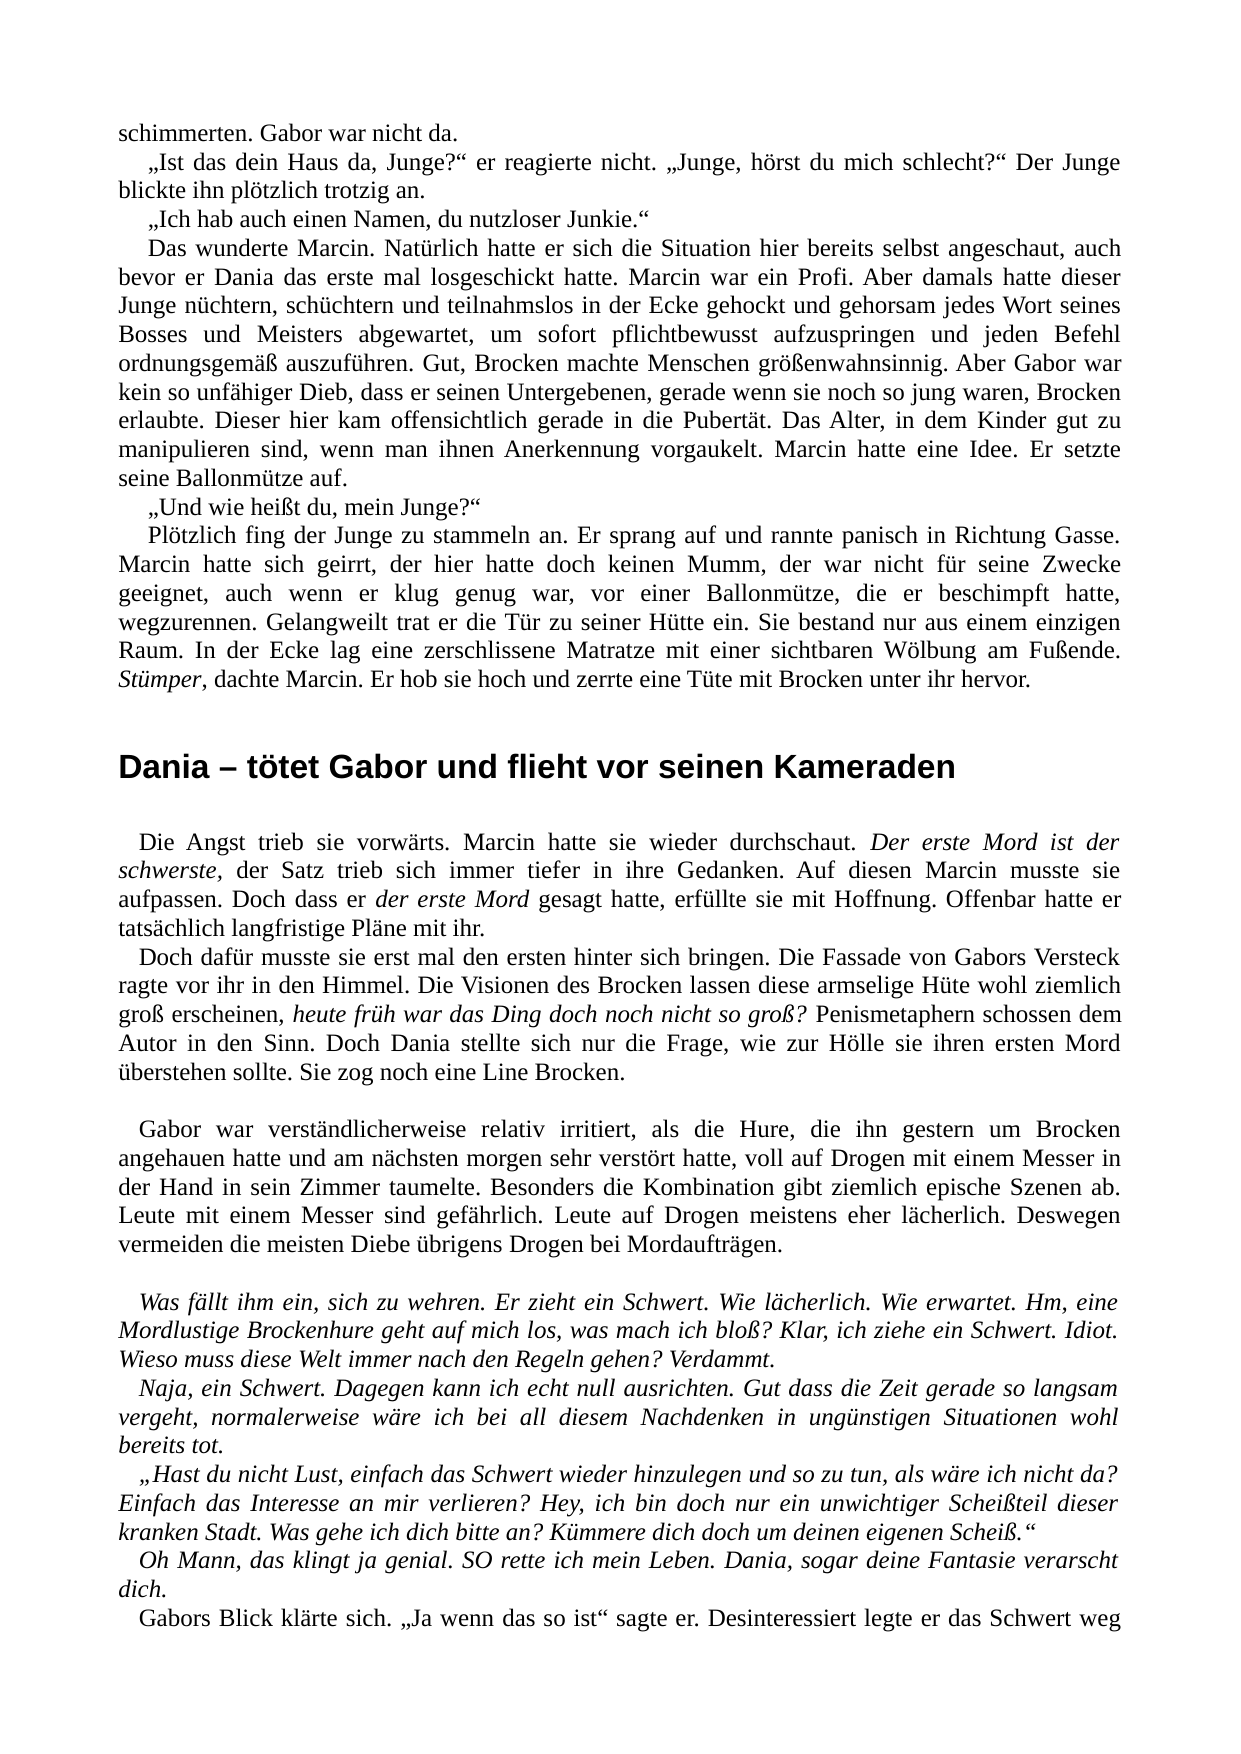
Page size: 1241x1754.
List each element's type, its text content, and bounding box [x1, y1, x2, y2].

text Plötzlich fing der Junge zu stammeln an. Er sprang auf und rannte panisch in Richtung Gasse. Marcin hatte sich geirrt, der hier hatte doch keinen Mumm, der war nicht für seine Zwecke geeignet, auch wenn er klug genug war, vor einer Ballonmütze, die er beschimpft hatte, wegzurennen. Gelangweilt trat er die Tür zu seiner Hütte ein. Sie bestand nur aus einem einzigen Raum. In der Ecke lag eine zerschlissene Matratze mit einer sichtbaren Wölbung am Fußende. Stümper, dachte Marcin. Er hob sie hoch und zerrte eine Tüte mit Brocken unter ihr hervor. [118, 521, 1122, 693]
text „Ich hab auch einen Namen, du nutzloser Junkie.“ [118, 204, 1122, 233]
text Gabors Blick klärte sich. „Ja wenn das so ist“ sagte er. Desinteressiert legte er das Schwert weg [118, 1603, 1122, 1632]
text Das wunderte Marcin. Natürlich hatte er sich die Situation hier bereits selbst angeschaut, auch bevor er Dania das erste mal losgeschickt hatte. Marcin war ein Profi. Aber damals hatte dieser Junge nüchtern, schüchtern und teilnahmslos in der Ecke gehockt und gehorsam jedes Wort seines Bosses und Meisters abgewartet, um sofort pflichtbewusst aufzuspringen und jeden Befehl ordnungsgemäß auszuführen. Gut, Brocken machte Menschen größenwahnsinnig. Aber Gabor war kein so unfähiger Dieb, dass er seinen Untergebenen, gerade wenn sie noch so jung waren, Brocken erlaubte. Dieser hier kam offensichtlich gerade in die Pubertät. Das Alter, in dem Kinder gut zu manipulieren sind, wenn man ihnen Anerkennung vorgaukelt. Marcin hatte eine Idee. Er setzte seine Ballonmütze auf. [118, 233, 1122, 492]
subtitle Dania – tötet Gabor und flieht vor seinen Kameraden [118, 747, 1122, 786]
text schimmerten. Gabor war nicht da. [118, 118, 1122, 147]
text Was fällt ihm ein, sich zu wehren. Er zieht ein Schwert. Wie lächerlich. Wie erwartet. Hm, eine Mordlustige Brockenhure geht auf mich los, was mach ich bloß? Klar, ich ziehe ein Schwert. Idiot. Wieso muss diese Welt immer nach den Regeln gehen? Verdammt. [118, 1287, 1122, 1373]
text Doch dafür musste sie erst mal den ersten hinter sich bringen. Die Fassade von Gabors Versteck ragte vor ihr in den Himmel. Die Visionen des Brocken lassen diese armselige Hüte wohl ziemlich groß erscheinen, heute früh war das Ding doch noch nicht so groß? Penismetaphern schossen dem Autor in den Sinn. Doch Dania stellte sich nur die Frage, wie zur Hölle sie ihren ersten Mord überstehen sollte. Sie zog noch eine Line Brocken. [118, 942, 1122, 1086]
text Oh Mann, das klingt ja genial. SO rette ich mein Leben. Dania, sogar deine Fantasie verarscht dich. [118, 1546, 1122, 1603]
text „Ist das dein Haus da, Junge?“ er reagierte nicht. „Junge, hörst du mich schlecht?“ Der Junge blickte ihn plötzlich trotzig an. [118, 147, 1122, 204]
text „Hast du nicht Lust, einfach das Schwert wieder hinzulegen und so zu tun, als wäre ich nicht da? Einfach das Interesse an mir verlieren? Hey, ich bin doch nur ein unwichtiger Scheißteil dieser kranken Stadt. Was gehe ich dich bitte an? Kümmere dich doch um deinen eigenen Scheiß.“ [118, 1459, 1122, 1546]
text „Und wie heißt du, mein Junge?“ [118, 492, 1122, 521]
text Die Angst trieb sie vorwärts. Marcin hatte sie wieder durchschaut. Der erste Mord ist der schwerste, der Satz trieb sich immer tiefer in ihre Gedanken. Auf diesen Marcin musste sie aufpassen. Doch dass er der erste Mord gesagt hatte, erfüllte sie mit Hoffnung. Offenbar hatte er tatsächlich langfristige Pläne mit ihr. [118, 827, 1122, 942]
text Naja, ein Schwert. Dagegen kann ich echt null ausrichten. Gut dass die Zeit gerade so langsam vergeht, normalerweise wäre ich bei all diesem Nachdenken in ungünstigen Situationen wohl bereits tot. [118, 1373, 1122, 1459]
text Gabor war verständlicherweise relativ irritiert, als die Hure, die ihn gestern um Brocken angehauen hatte und am nächsten morgen sehr verstört hatte, voll auf Drogen mit einem Messer in der Hand in sein Zimmer taumelte. Besonders die Kombination gibt ziemlich epische Szenen ab. Leute mit einem Messer sind gefährlich. Leute auf Drogen meistens eher lächerlich. Deswegen vermeiden die meisten Diebe übrigens Drogen bei Mordaufträgen. [118, 1114, 1122, 1258]
